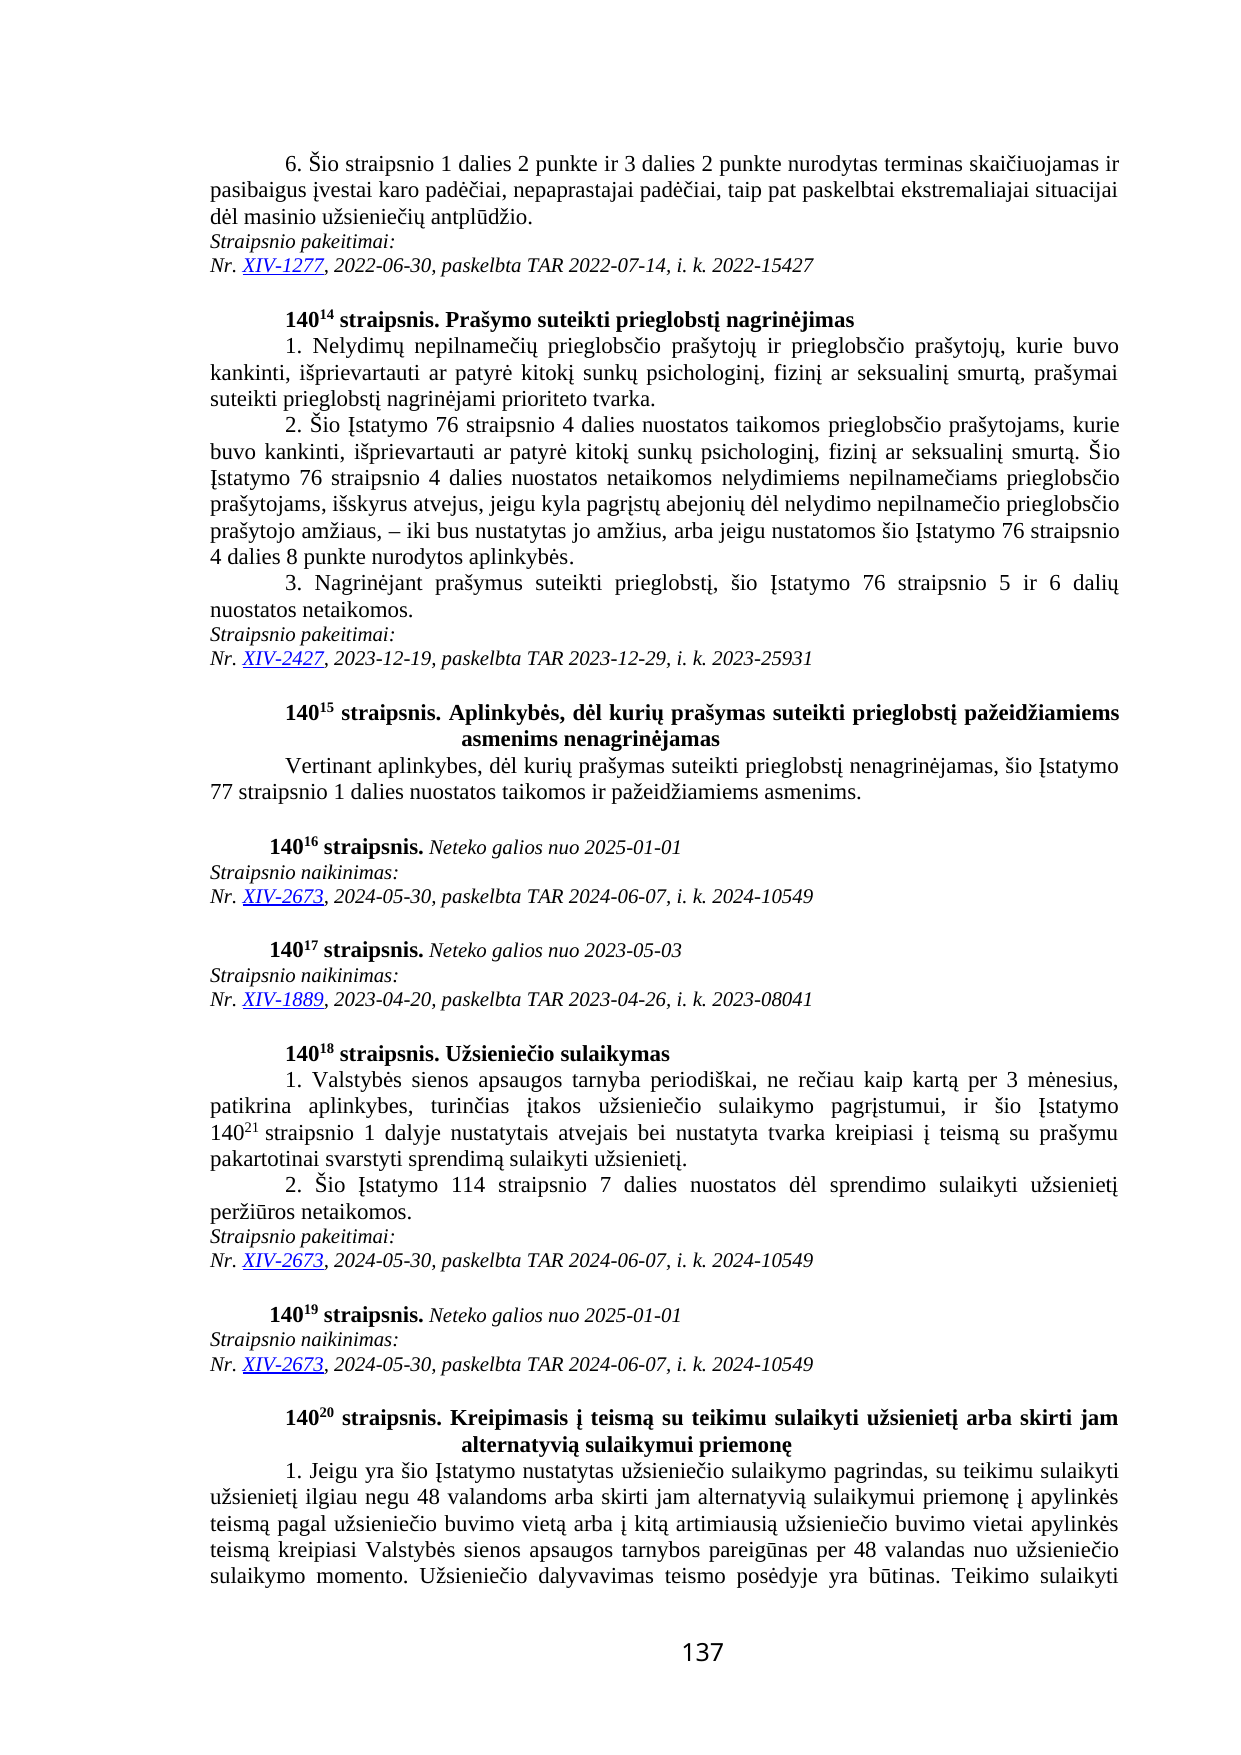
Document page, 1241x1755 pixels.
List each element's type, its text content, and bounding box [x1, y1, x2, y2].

text Straipsnio pakeitimai: [210, 1224, 1120, 1248]
text Nr. XIV-2427, 2023-12-19, paskelbta TAR 2023-12-29, i. k. 2023-25931 [210, 646, 1120, 670]
text Straipsnio naikinimas: [210, 963, 1120, 987]
text Straipsnio naikinimas: [210, 1327, 1120, 1351]
text Nr. XIV-1277, 2022-06-30, paskelbta TAR 2022-07-14, i. k. 2022-15427 [210, 253, 1120, 277]
text 1. Nelydimų nepilnamečių prieglobsčio prašytojų ir prieglobsčio prašytojų, kurie buvo kankinti, išprievartauti ar patyrė kitokį sunkų psichologinį, fizinį ar seksualinį smurtą, prašymai suteikti prieglobstį nagrinėjami prioriteto tvarka. [210, 332, 1120, 411]
text Straipsnio pakeitimai: [210, 229, 1120, 253]
text 14019 straipsnis. Neteko galios nuo 2025-01-01 [210, 1301, 1120, 1327]
text 1. Valstybės sienos apsaugos tarnyba periodiškai, ne rečiau kaip kartą per 3 mėnesius, patikrina aplinkybes, turinčias įtakos užsieniečio sulaikymo pagrįstumui, ir šio Įstatymo 14021 straipsnio 1 dalyje nustatytais atvejais bei nustatyta tvarka kreipiasi į teismą su prašymu pakartotinai svarstyti sprendimą sulaikyti užsienietį. [210, 1066, 1120, 1171]
text 2. Šio Įstatymo 76 straipsnio 4 dalies nuostatos taikomos prieglobsčio prašytojams, kurie buvo kankinti, išprievartauti ar patyrė kitokį sunkų psichologinį, fizinį ar seksualinį smurtą. Šio Įstatymo 76 straipsnio 4 dalies nuostatos netaikomos nelydimiems nepilnamečiams prieglobsčio prašytojams, išskyrus atvejus, jeigu kyla pagrįstų abejonių dėl nelydimo nepilnamečio prieglobsčio prašytojo amžiaus, – iki bus nustatytas jo amžius, arba jeigu nustatomos šio Įstatymo 76 straipsnio 4 dalies 8 punkte nurodytos aplinkybės. [210, 411, 1120, 569]
text 14014 straipsnis. Prašymo suteikti prieglobstį nagrinėjimas [210, 306, 1120, 332]
text 14017 straipsnis. Neteko galios nuo 2023-05-03 [210, 936, 1120, 963]
text 6. Šio straipsnio 1 dalies 2 punkte ir 3 dalies 2 punkte nurodytas terminas skaičiuojamas ir pasibaigus įvestai karo padėčiai, nepaprastajai padėčiai, taip pat paskelbtai ekstremaliajai situacijai dėl masinio užsieniečių antplūdžio. [210, 150, 1120, 229]
text Vertinant aplinkybes, dėl kurių prašymas suteikti prieglobstį nenagrinėjamas, šio Įstatymo 77 straipsnio 1 dalies nuostatos taikomos ir pažeidžiamiems asmenims. [210, 752, 1120, 804]
text Nr. XIV-2673, 2024-05-30, paskelbta TAR 2024-06-07, i. k. 2024-10549 [210, 1248, 1120, 1272]
text 14015 straipsnis. Aplinkybės, dėl kurių prašymas suteikti prieglobstį pažeidžiamiems asmenims nenagrinėjamas [285, 699, 1120, 752]
text 1. Jeigu yra šio Įstatymo nustatytas užsieniečio sulaikymo pagrindas, su teikimu sulaikyti užsienietį ilgiau negu 48 valandoms arba skirti jam alternatyvią sulaikymui priemonę į apylinkės teismą pagal užsieniečio buvimo vietą arba į kitą artimiausią užsieniečio buvimo vietai apylinkės teismą kreipiasi Valstybės sienos apsaugos tarnybos pareigūnas per 48 valandas nuo užsieniečio sulaikymo momento. Užsieniečio dalyvavimas teismo posėdyje yra būtinas. Teikimo sulaikyti [210, 1457, 1120, 1589]
text Nr. XIV-2673, 2024-05-30, paskelbta TAR 2024-06-07, i. k. 2024-10549 [210, 884, 1120, 908]
text 14018 straipsnis. Užsieniečio sulaikymas [210, 1040, 1120, 1066]
text 14016 straipsnis. Neteko galios nuo 2025-01-01 [210, 833, 1120, 859]
text Nr. XIV-2673, 2024-05-30, paskelbta TAR 2024-06-07, i. k. 2024-10549 [210, 1351, 1120, 1376]
text Straipsnio naikinimas: [210, 859, 1120, 884]
text Nr. XIV-1889, 2023-04-20, paskelbta TAR 2023-04-26, i. k. 2023-08041 [210, 987, 1120, 1011]
text 2. Šio Įstatymo 114 straipsnio 7 dalies nuostatos dėl sprendimo sulaikyti užsienietį peržiūros netaikomos. [210, 1171, 1120, 1224]
text 14020 straipsnis. Kreipimasis į teismą su teikimu sulaikyti užsienietį arba skirti jam alternatyvią sulaikymui priemonę [285, 1404, 1120, 1457]
text 3. Nagrinėjant prašymus suteikti prieglobstį, šio Įstatymo 76 straipsnio 5 ir 6 dalių nuostatos netaikomos. [210, 569, 1120, 622]
text Straipsnio pakeitimai: [210, 622, 1120, 646]
